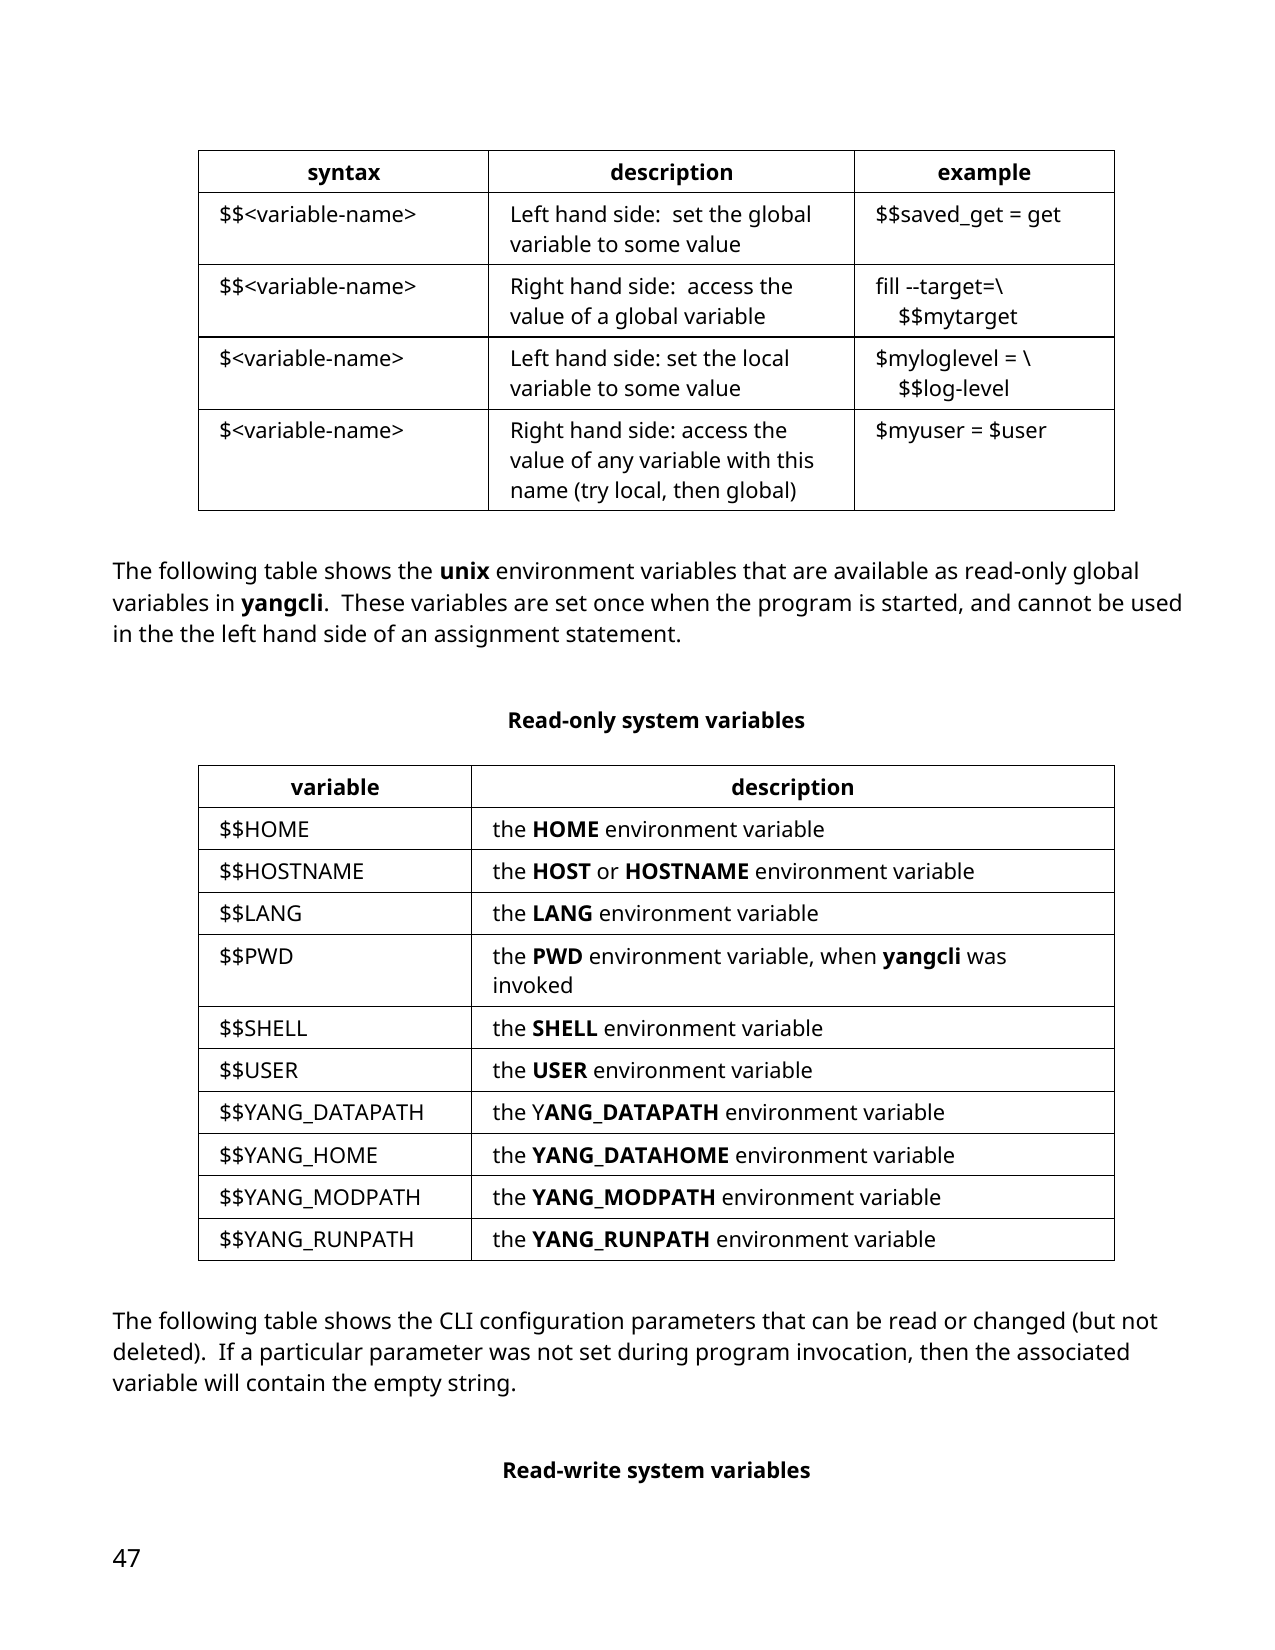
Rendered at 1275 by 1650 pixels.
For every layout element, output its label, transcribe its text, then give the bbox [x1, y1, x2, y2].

table_cell the USER environment variable [472, 1049, 1114, 1091]
table_cell Right hand side: access the value of a global variable [489, 265, 854, 336]
table_cell $$YANG_DATAPATH [199, 1092, 471, 1133]
table_cell $<variable-name> [199, 410, 488, 510]
table_header variable [199, 766, 471, 807]
table_cell Right hand side: access the value of any variable with this name (try local, then global) [489, 410, 854, 510]
text The following table shows the CLI configuration parameters that can be read or changed (but not deleted). If a particular parameter was not set during program invocation, then the associated variable will contain the empty string. [112, 1304, 1200, 1398]
table_cell $$PWD [199, 935, 471, 1006]
table_cell the YANG_RUNPATH environment variable [472, 1219, 1114, 1260]
table_cell the PWD environment variable, when yangcli was invoked [472, 935, 1114, 1006]
table_cell $$HOSTNAME [199, 850, 471, 892]
table_cell Left hand side: set the local variable to some value [489, 338, 854, 408]
table_cell the HOME environment variable [472, 808, 1114, 849]
subtitle Read-write system variables [127, 1454, 1185, 1484]
table_cell the YANG_DATAPATH environment variable [472, 1092, 1114, 1133]
table_cell $$saved_get = get [855, 193, 1114, 264]
table_cell $$<variable-name> [199, 193, 488, 264]
table_header description [472, 766, 1114, 807]
table_cell the YANG_DATAHOME environment variable [472, 1134, 1114, 1175]
table_cell the SHELL environment variable [472, 1007, 1114, 1048]
table_cell the HOST or HOSTNAME environment variable [472, 850, 1114, 892]
table_cell $$<variable-name> [199, 265, 488, 336]
table_cell $$YANG_HOME [199, 1134, 471, 1175]
table_header description [489, 151, 854, 192]
table_cell $$YANG_MODPATH [199, 1176, 471, 1217]
table_cell $$USER [199, 1049, 471, 1091]
table_cell fill --target=\ $$mytarget [855, 265, 1114, 336]
table_header syntax [199, 151, 488, 192]
text The following table shows the unix environment variables that are available as read-only global variables in yangcli. These variables are set once when the program is started, and cannot be used in the the left hand side of an assignment statement. [112, 555, 1200, 649]
table_cell $myuser = $user [855, 410, 1114, 510]
table_cell $$YANG_RUNPATH [199, 1219, 471, 1260]
table_cell $<variable-name> [199, 338, 488, 408]
table_cell $myloglevel = \ $$log-level [855, 338, 1114, 408]
table_header example [855, 151, 1114, 192]
table_cell $$HOME [199, 808, 471, 849]
table_cell $$SHELL [199, 1007, 471, 1048]
table_cell $$LANG [199, 893, 471, 934]
table_cell Left hand side: set the global variable to some value [489, 193, 854, 264]
subtitle Read-only system variables [127, 705, 1185, 735]
table_cell the YANG_MODPATH environment variable [472, 1176, 1114, 1217]
table_cell the LANG environment variable [472, 893, 1114, 934]
